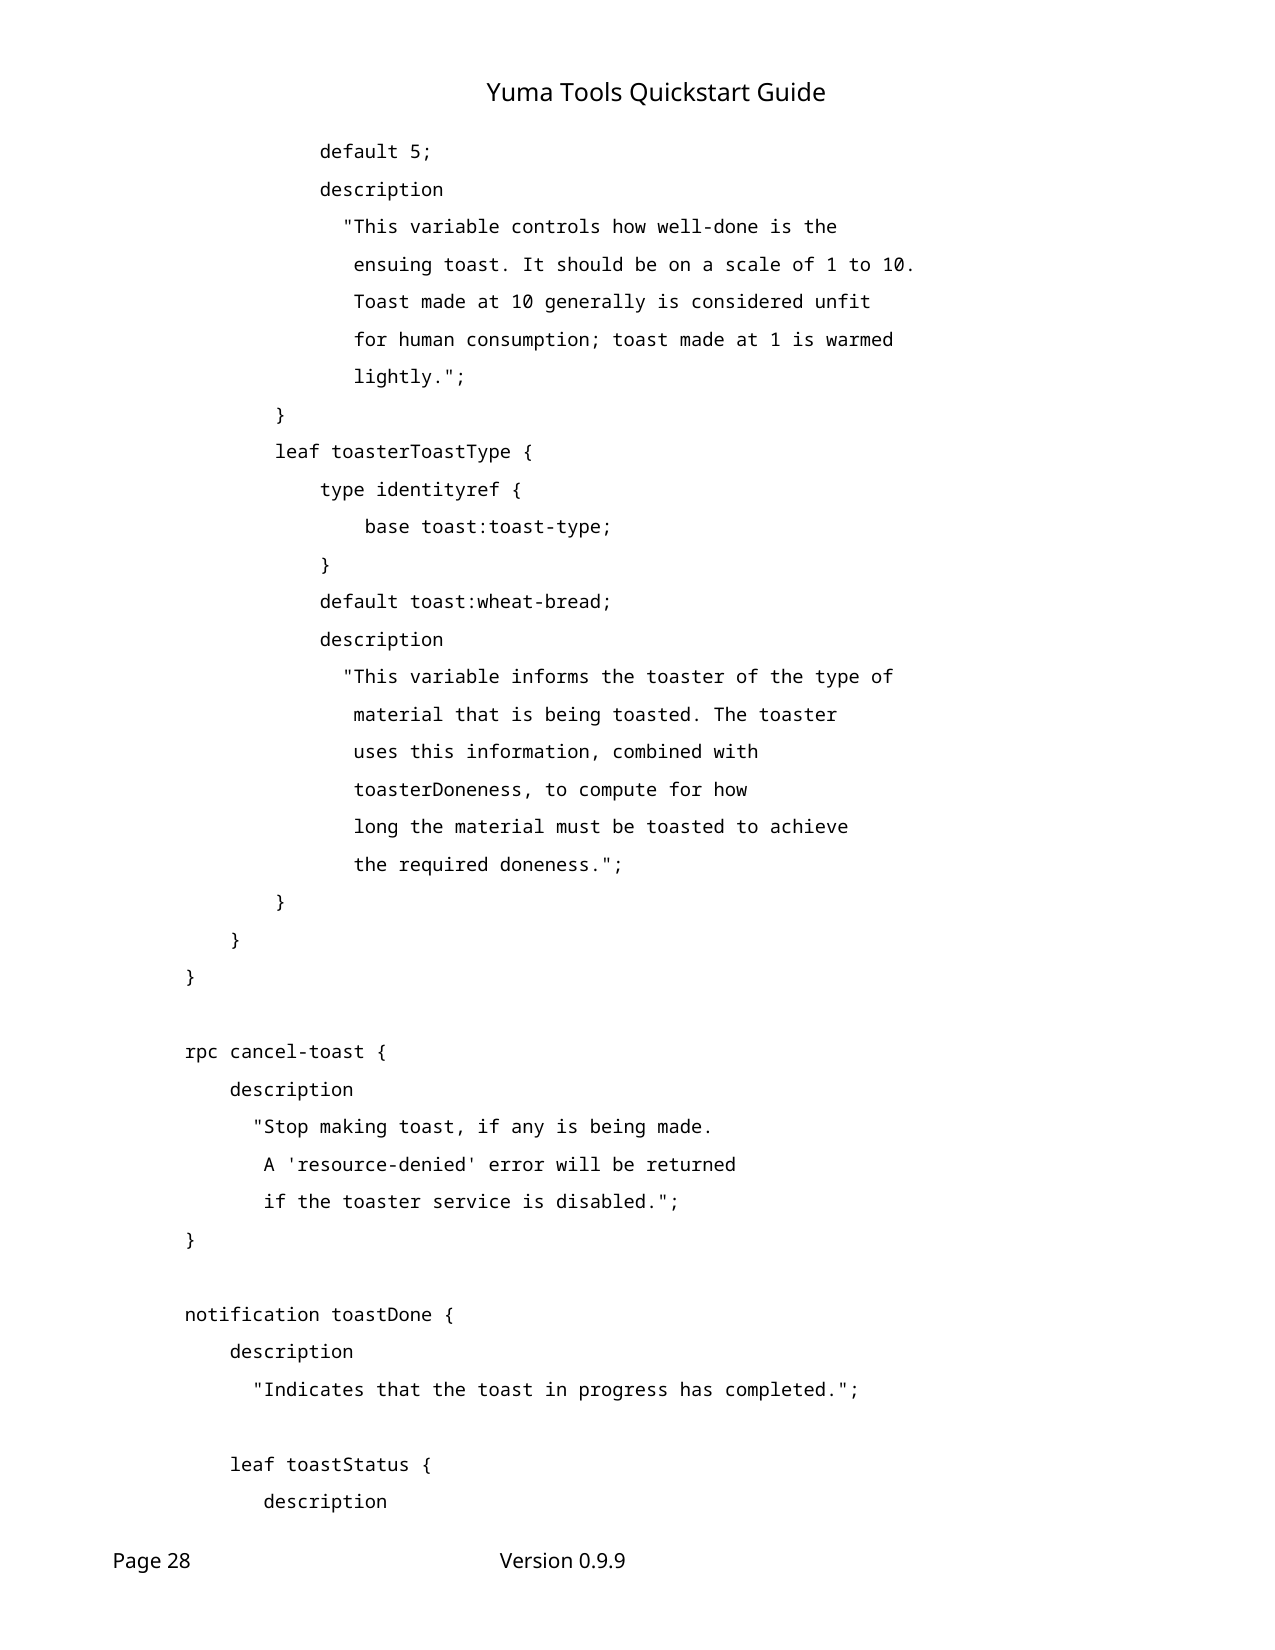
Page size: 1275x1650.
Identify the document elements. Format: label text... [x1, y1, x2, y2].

text if the toaster service is disabled."; [139, 1188, 1200, 1214]
text } [139, 926, 1200, 952]
text default 5; [139, 138, 1200, 164]
text description [139, 176, 1200, 202]
text A 'resource-denied' error will be returned [139, 1151, 1200, 1177]
text description [139, 1076, 1200, 1102]
text long the material must be toasted to achieve [139, 813, 1200, 839]
text "This variable controls how well-done is the [139, 213, 1200, 239]
text } [139, 888, 1200, 914]
text type identityref { [139, 476, 1200, 502]
text } [139, 401, 1200, 427]
text for human consumption; toast made at 1 is warmed [139, 326, 1200, 352]
text description [139, 626, 1200, 652]
text } [139, 551, 1200, 577]
text leaf toasterToastType { [139, 438, 1200, 464]
text default toast:wheat-bread; [139, 588, 1200, 614]
text material that is being toasted. The toaster [139, 701, 1200, 727]
text "This variable informs the toaster of the type of [139, 663, 1200, 689]
text } [139, 963, 1200, 989]
text notification toastDone { [139, 1301, 1200, 1327]
text lightly."; [139, 363, 1200, 389]
text uses this information, combined with [139, 738, 1200, 764]
text the required doneness."; [139, 851, 1200, 877]
text leaf toastStatus { [139, 1451, 1200, 1477]
text "Stop making toast, if any is being made. [139, 1113, 1200, 1139]
text rpc cancel-toast { [139, 1038, 1200, 1064]
text toasterDoneness, to compute for how [139, 776, 1200, 802]
text } [139, 1226, 1200, 1252]
text ensuing toast. It should be on a scale of 1 to 10. [139, 251, 1200, 277]
text "Indicates that the toast in progress has completed."; [139, 1376, 1200, 1402]
text Toast made at 10 generally is considered unfit [139, 288, 1200, 314]
text description [139, 1488, 1200, 1514]
text description [139, 1338, 1200, 1364]
text base toast:toast-type; [139, 513, 1200, 539]
